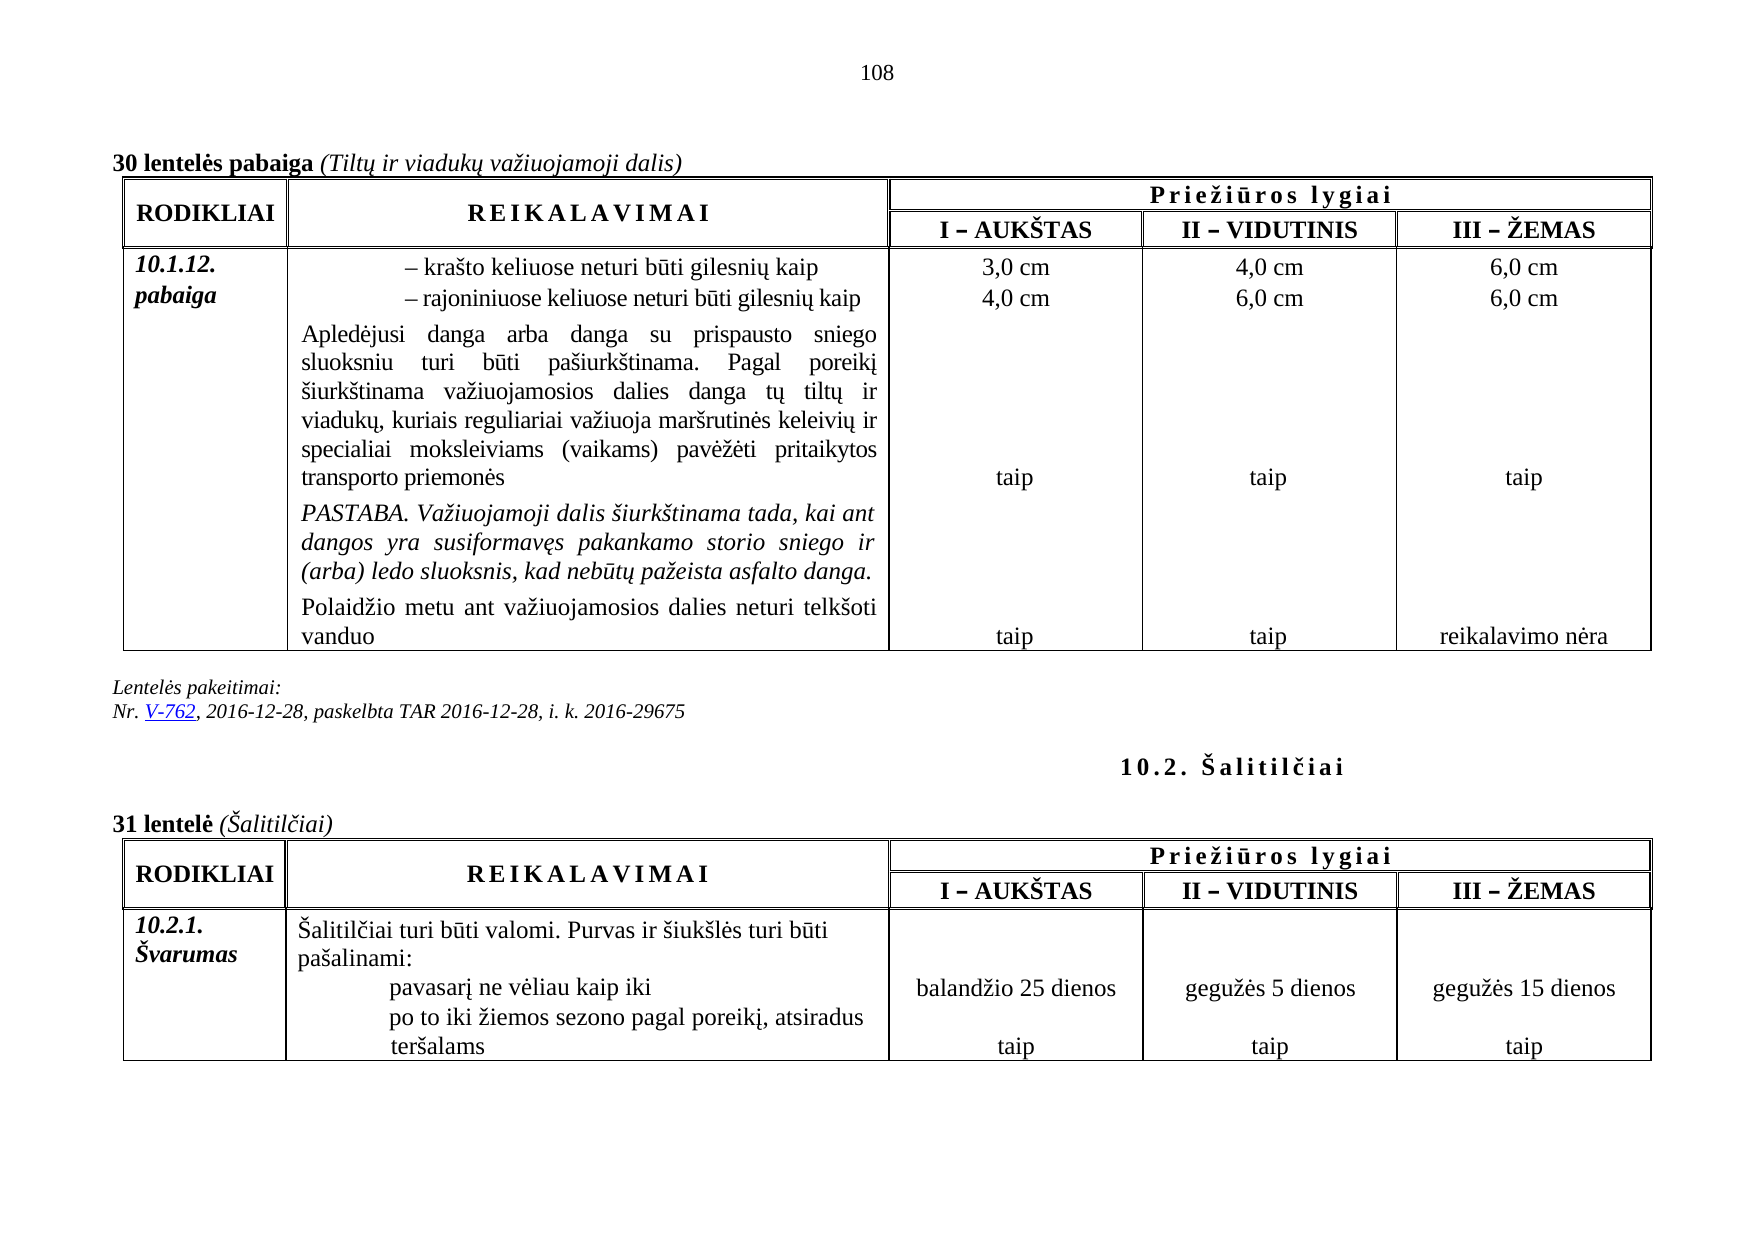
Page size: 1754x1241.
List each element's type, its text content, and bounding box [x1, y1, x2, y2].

table_cell 3,0 cm [890, 249, 1142, 280]
table_cell [124, 585, 287, 649]
text 10.2. Šalitilčiai [821, 752, 1642, 780]
table_cell 10.2.1. Švarumas [124, 910, 285, 972]
table_cell reikalavimo nėra [1397, 585, 1650, 649]
text 30 lentelės pabaiga (Tiltų ir viadukų važiuojamoji dalis) [112, 148, 1642, 176]
table_cell I – AUKŠTAS [891, 212, 1141, 246]
table_cell gegužės 15 dienos [1398, 972, 1650, 1002]
table_cell Apledėjusi danga arba danga su prispausto sniego sluoksniu turi būti pašiurkštinama. Pagal poreikį šiurkštinama važiuojamosios dalies danga tų tiltų ir viadukų, kuriais reguliariai važiuoja maršrutinės keleivių ir specialiai moksleiviams (vaikams) pavėžėti pritaikytos transporto priemonės [288, 311, 888, 491]
table_cell [890, 491, 1142, 585]
table_cell – krašto keliuose neturi būti gilesnių kaip [288, 249, 888, 280]
table_cell III – ŽEMAS [1398, 212, 1650, 246]
table_cell 10.1.12. [124, 249, 287, 280]
table_cell [1144, 910, 1396, 972]
table_cell po to iki žiemos sezono pagal poreikį, atsiradus teršalams [287, 1002, 888, 1060]
table_cell taip [890, 585, 1142, 649]
table_cell 6,0 cm [1143, 280, 1396, 311]
table_cell [124, 972, 285, 1002]
text Lentelės pakeitimai: [112, 675, 1642, 699]
table_cell [890, 910, 1142, 972]
table_cell gegužės 5 dienos [1144, 972, 1396, 1002]
table_cell 4,0 cm [1143, 249, 1396, 280]
table_cell I – AUKŠTAS [891, 873, 1142, 907]
table_cell [1397, 491, 1650, 585]
table_cell III – ŽEMAS [1399, 873, 1649, 907]
table_cell [1398, 910, 1650, 972]
table_cell 6,0 cm [1397, 249, 1650, 280]
text 31 lentelė (Šalitilčiai) [112, 809, 1642, 838]
table_cell [124, 311, 287, 491]
table_cell Polaidžio metu ant važiuojamosios dalies neturi telkšoti vanduo [288, 585, 888, 649]
table_cell taip [1143, 585, 1396, 649]
table_cell PASTABA. Važiuojamoji dalis šiurkštinama tada, kai ant dangos yra susiformavęs pakankamo storio sniego ir (arba) ledo sluoksnis, kad nebūtų pažeista asfalto danga. [288, 491, 888, 585]
table_cell II – VIDUTINIS [1145, 873, 1396, 907]
table_header RODIKLIAI [125, 180, 286, 246]
table_cell pavasarį ne vėliau kaip iki [287, 972, 888, 1002]
table_header Priežiūros lygiai [891, 841, 1649, 870]
table_cell [1143, 491, 1396, 585]
table_cell taip [890, 1002, 1142, 1060]
table_cell Šalitilčiai turi būti valomi. Purvas ir šiukšlės turi būti pašalinami: [287, 910, 888, 972]
text Nr. V-762, 2016-12-28, paskelbta TAR 2016-12-28, i. k. 2016-29675 [112, 699, 1642, 723]
table_cell [124, 491, 287, 585]
table_header Priežiūros lygiai [891, 180, 1650, 209]
table_cell – rajoniniuose keliuose neturi būti gilesnių kaip [288, 280, 888, 311]
table_cell taip [1144, 1002, 1396, 1060]
table_cell taip [1143, 311, 1396, 491]
table_cell taip [1397, 311, 1650, 491]
table_cell 4,0 cm [890, 280, 1142, 311]
table_cell II – VIDUTINIS [1144, 212, 1395, 246]
table_header REIKALAVIMAI [289, 180, 887, 246]
table_cell 6,0 cm [1397, 280, 1650, 311]
table_cell balandžio 25 dienos [890, 972, 1142, 1002]
table_cell taip [1398, 1002, 1650, 1060]
table_cell [124, 1002, 285, 1060]
table_header RODIKLIAI [125, 841, 284, 907]
table_header REIKALAVIMAI [288, 841, 888, 907]
table_cell taip [890, 311, 1142, 491]
table_cell pabaiga [124, 280, 287, 311]
